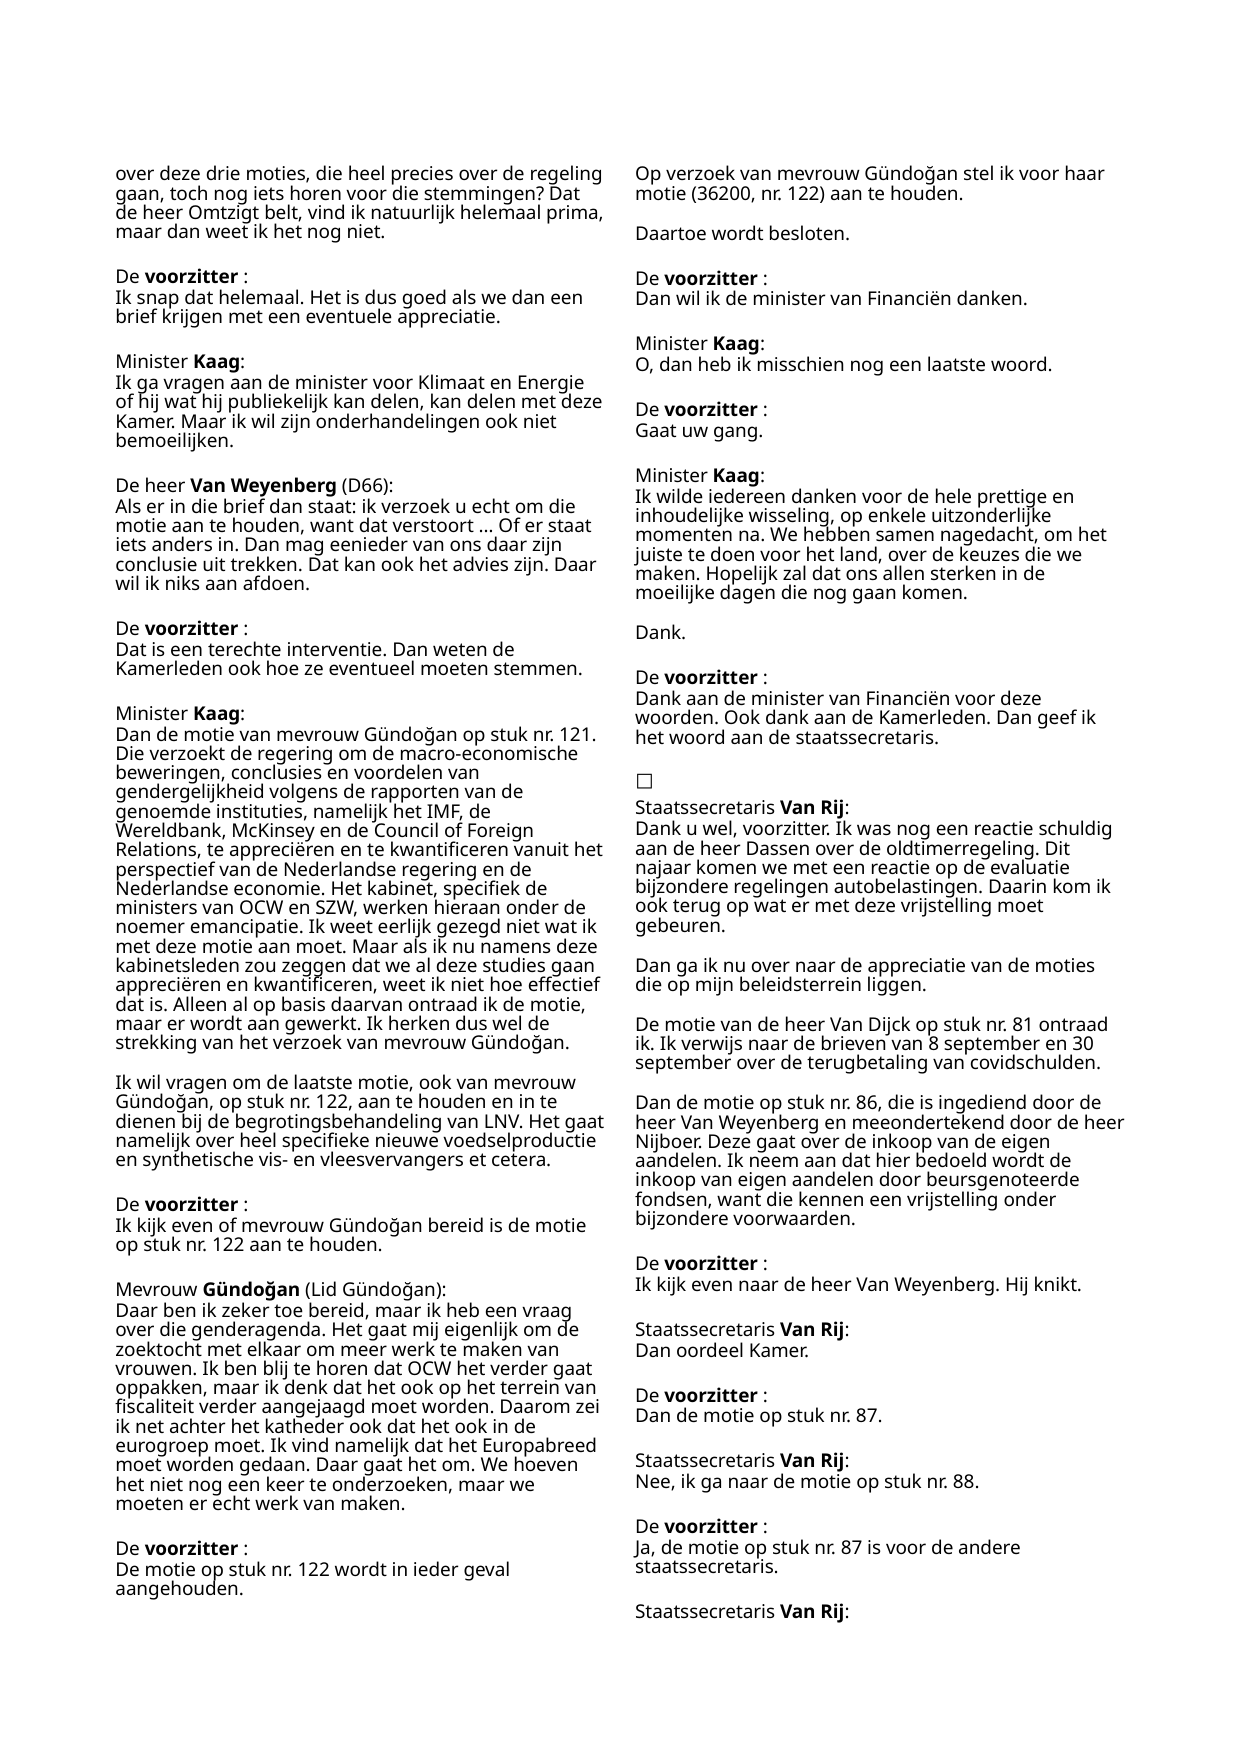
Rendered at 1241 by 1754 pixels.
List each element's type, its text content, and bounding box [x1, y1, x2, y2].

text Ik wil vragen om de laatste motie, ook van mevrouw Gündoğan, op stuk nr. 122, aan te houden en in te dienen bij de begrotingsbehandeling van LNV. Het gaat namelijk over heel specifieke nieuwe voedselproductie en synthetische vis- en vleesvervangers et cetera. [115, 1074, 605, 1170]
text Minister Kaag: [635, 331, 1125, 356]
text De voorzitter : [635, 1382, 1125, 1407]
text Ja, de motie op stuk nr. 87 is voor de andere staatssecretaris. [635, 1539, 1125, 1578]
text De voorzitter : [635, 396, 1125, 422]
text De voorzitter : [115, 615, 605, 641]
text Als er in die brief dan staat: ik verzoek u echt om die motie aan te houden, want dat verstoort … Of er staat iets anders in. Dan mag eenieder van ons daar zijn conclusie uit trekken. Dat kan ook het advies zijn. Daar wil ik niks aan afdoen. [115, 498, 605, 594]
text Staatssecretaris Van Rij: [635, 794, 1125, 820]
text Op verzoek van mevrouw Gündoğan stel ik voor haar motie (36200, nr. 122) aan te houden. [635, 165, 1125, 204]
text Minister Kaag: [115, 700, 605, 726]
text Dank aan de minister van Financiën voor deze woorden. Ook dank aan de Kamerleden. Dan geef ik het woord aan de staatssecretaris. [635, 690, 1125, 748]
text De voorzitter : [635, 265, 1125, 290]
text Mevrouw Gündoğan (Lid Gündoğan): [115, 1276, 605, 1302]
text Dan wil ik de minister van Financiën danken. [635, 290, 1125, 310]
text Dat is een terechte interventie. Dan weten de Kamerleden ook hoe ze eventueel moeten stemmen. [115, 641, 605, 679]
text over deze drie moties, die heel precies over de regeling gaan, toch nog iets horen voor die stemmingen? Dat de heer Omtzigt belt, vind ik natuurlijk helemaal prima, maar dan weet ik het nog niet. [115, 165, 605, 242]
text De voorzitter : [115, 1535, 605, 1561]
text Dank u wel, voorzitter. Ik was nog een reactie schuldig aan de heer Dassen over de oldtimerregeling. Dit najaar komen we met een reactie op de evaluatie bijzondere regelingen autobelastingen. Daarin kom ik ook terug op wat er met deze vrijstelling moet gebeuren. [635, 820, 1125, 936]
text Staatssecretaris Van Rij: [635, 1448, 1125, 1473]
text Gaat uw gang. [635, 422, 1125, 441]
text Dan de motie van mevrouw Gündoğan op stuk nr. 121. Die verzoekt de regering om de macro-economische beweringen, conclusies en voordelen van gendergelijkheid volgens de rapporten van de genoemde instituties, namelijk het IMF, de Wereldbank, McKinsey en de Council of Foreign Relations, te appreciëren en te kwantificeren vanuit het perspectief van de Nederlandse regering en de Nederlandse economie. Het kabinet, specifiek de ministers van OCW en SZW, werken hieraan onder de noemer emancipatie. Ik weet eerlijk gezegd niet wat ik met deze motie aan moet. Maar als ik nu namens deze kabinetsleden zou zeggen dat we al deze studies gaan appreciëren en kwantificeren, weet ik niet hoe effectief dat is. Alleen al op basis daarvan ontraad ik de motie, maar er wordt aan gewerkt. Ik herken dus wel de strekking van het verzoek van mevrouw Gündoğan. [115, 726, 605, 1053]
text Nee, ik ga naar de motie op stuk nr. 88. [635, 1473, 1125, 1493]
text Staatssecretaris Van Rij: [635, 1598, 1125, 1624]
text Ik ga vragen aan de minister voor Klimaat en Energie of hij wat hij publiekelijk kan delen, kan delen met deze Kamer. Maar ik wil zijn onderhandelingen ook niet bemoeilijken. [115, 374, 605, 451]
text Dan oordeel Kamer. [635, 1342, 1125, 1361]
text Ik kijk even naar de heer Van Weyenberg. Hij knikt. [635, 1276, 1125, 1295]
text Staatssecretaris Van Rij: [635, 1316, 1125, 1342]
text Ik kijk even of mevrouw Gündoğan bereid is de motie op stuk nr. 122 aan te houden. [115, 1217, 605, 1256]
text Daar ben ik zeker toe bereid, maar ik heb een vraag over die genderagenda. Het gaat mij eigenlijk om de zoektocht met elkaar om meer werk te maken van vrouwen. Ik ben blij te horen dat OCW het verder gaat oppakken, maar ik denk dat het ook op het terrein van fiscaliteit verder aangejaagd moet worden. Daarom zei ik net achter het katheder ook dat het ook in de eurogroep moet. Ik vind namelijk dat het Europabreed moet worden gedaan. Daar gaat het om. We hoeven het niet nog een keer te onderzoeken, maar we moeten er echt werk van maken. [115, 1302, 605, 1514]
text ⬜ [635, 769, 1125, 794]
text Minister Kaag: [635, 462, 1125, 488]
text De voorzitter : [635, 1513, 1125, 1539]
text O, dan heb ik misschien nog een laatste woord. [635, 356, 1125, 376]
text Ik snap dat helemaal. Het is dus goed als we dan een brief krijgen met een eventuele appreciatie. [115, 289, 605, 327]
text De voorzitter : [115, 263, 605, 289]
text De heer Van Weyenberg (D66): [115, 472, 605, 498]
text Ik wilde iedereen danken voor de hele prettige en inhoudelijke wisseling, op enkele uitzonderlijke momenten na. We hebben samen nagedacht, om het juiste te doen voor het land, over de keuzes die we maken. Hopelijk zal dat ons allen sterken in de moeilijke dagen die nog gaan komen. [635, 488, 1125, 603]
text Dan de motie op stuk nr. 87. [635, 1407, 1125, 1427]
text De voorzitter : [635, 664, 1125, 690]
text Dan ga ik nu over naar de appreciatie van de moties die op mijn beleidsterrein liggen. [635, 957, 1125, 995]
text De motie op stuk nr. 122 wordt in ieder geval aangehouden. [115, 1561, 605, 1599]
text Minister Kaag: [115, 348, 605, 374]
text De motie van de heer Van Dijck op stuk nr. 81 ontraad ik. Ik verwijs naar de brieven van 8 september en 30 september over de terugbetaling van covidschulden. [635, 1016, 1125, 1074]
text Dank. [635, 624, 1125, 643]
text Daartoe wordt besloten. [635, 224, 1125, 244]
text Dan de motie op stuk nr. 86, die is ingediend door de heer Van Weyenberg en meeondertekend door de heer Nijboer. Deze gaat over de inkoop van de eigen aandelen. Ik neem aan dat hier bedoeld wordt de inkoop van eigen aandelen door beursgenoteerde fondsen, want die kennen een vrijstelling onder bijzondere voorwaarden. [635, 1094, 1125, 1229]
text De voorzitter : [635, 1250, 1125, 1276]
text De voorzitter : [115, 1191, 605, 1217]
